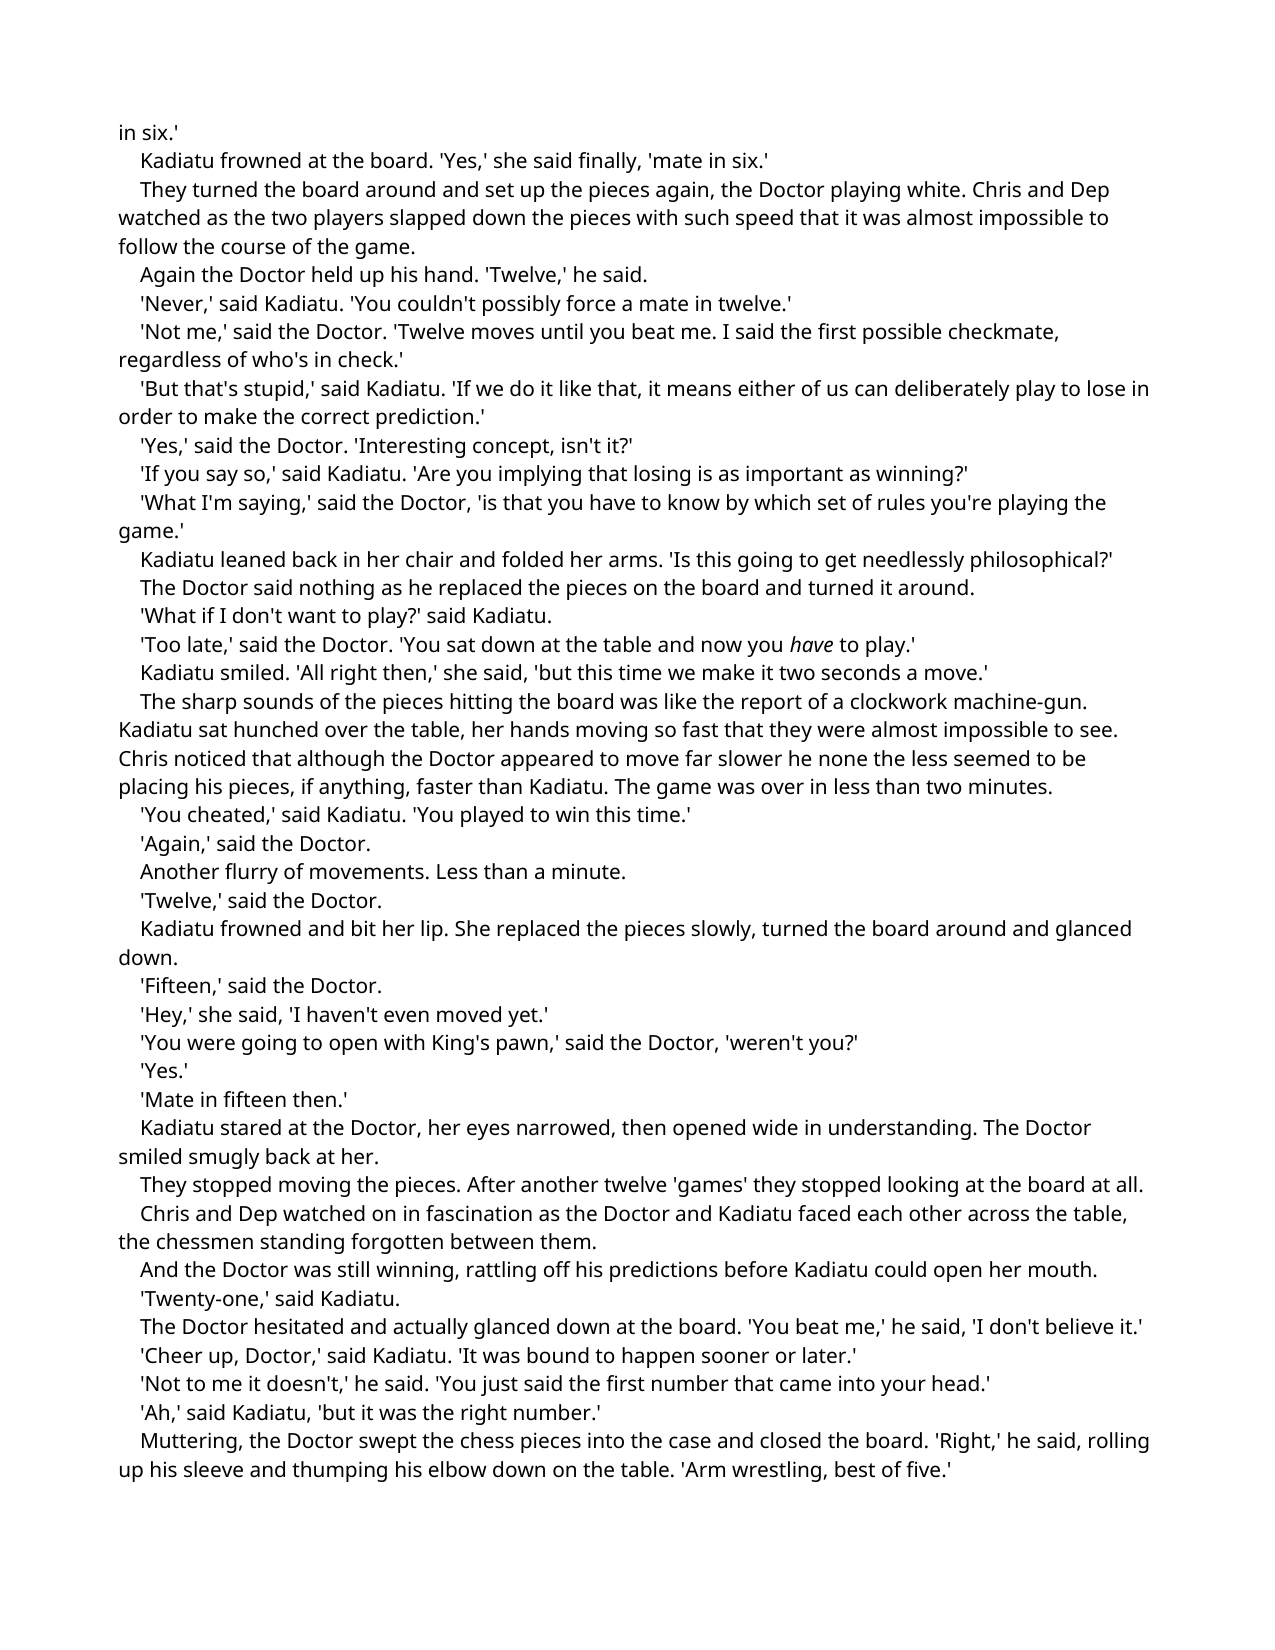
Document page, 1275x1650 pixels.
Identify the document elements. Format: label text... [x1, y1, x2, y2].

text 'Not to me it doesn't,' he said. 'You just said the first number that came into your head.' [118, 1369, 1157, 1398]
text 'If you say so,' said Kadiatu. 'Are you implying that losing is as important as winning?' [118, 459, 1157, 488]
text 'But that's stupid,' said Kadiatu. 'If we do it like that, it means either of us can deliberately play to lose in order to make the correct prediction.' [118, 374, 1157, 431]
text 'Yes,' said the Doctor. 'Interesting concept, isn't it?' [118, 431, 1157, 459]
text 'Yes.' [118, 1057, 1157, 1085]
text And the Doctor was still winning, rattling off his predictions before Kadiatu could open her mouth. [118, 1256, 1157, 1284]
text Kadiatu frowned at the board. 'Yes,' she said finally, 'mate in six.' [118, 147, 1157, 175]
text 'Twenty-one,' said Kadiatu. [118, 1284, 1157, 1312]
text 'You cheated,' said Kadiatu. 'You played to win this time.' [118, 801, 1157, 829]
text 'Not me,' said the Doctor. 'Twelve moves until you beat me. I said the first possible checkmate, regardless of who's in check.' [118, 317, 1157, 374]
text The sharp sounds of the pieces hitting the board was like the report of a clockwork machine-gun. Kadiatu sat hunched over the table, her hands moving so fast that they were almost impossible to see. Chris noticed that although the Doctor appeared to move far slower he none the less seemed to be placing his pieces, if anything, faster than Kadiatu. The game was over in less than two minutes. [118, 687, 1157, 801]
text 'Fifteen,' said the Doctor. [118, 971, 1157, 1000]
text 'Never,' said Kadiatu. 'You couldn't possibly force a mate in twelve.' [118, 289, 1157, 317]
text Kadiatu leaned back in her chair and folded her arms. 'Is this going to get needlessly philosophical?' [118, 545, 1157, 573]
text Kadiatu smiled. 'All right then,' she said, 'but this time we make it two seconds a move.' [118, 658, 1157, 687]
text The Doctor said nothing as he replaced the pieces on the board and turned it around. [118, 573, 1157, 602]
text They turned the board around and set up the pieces again, the Doctor playing white. Chris and Dep watched as the two players slapped down the pieces with such speed that it was almost impossible to follow the course of the game. [118, 175, 1157, 260]
text 'Ah,' said Kadiatu, 'but it was the right number.' [118, 1398, 1157, 1426]
text Another flurry of movements. Less than a minute. [118, 857, 1157, 886]
text The Doctor hesitated and actually glanced down at the board. 'You beat me,' he said, 'I don't believe it.' [118, 1312, 1157, 1341]
text 'What I'm saying,' said the Doctor, 'is that you have to know by which set of rules you're playing the game.' [118, 488, 1157, 545]
text Chris and Dep watched on in fascination as the Doctor and Kadiatu faced each other across the table, the chessmen standing forgotten between them. [118, 1199, 1157, 1256]
text 'Too late,' said the Doctor. 'You sat down at the table and now you have to play.' [118, 630, 1157, 658]
text 'Cheer up, Doctor,' said Kadiatu. 'It was bound to happen sooner or later.' [118, 1341, 1157, 1369]
text 'Hey,' she said, 'I haven't even moved yet.' [118, 1000, 1157, 1028]
text 'Mate in fifteen then.' [118, 1085, 1157, 1113]
text They stopped moving the pieces. After another twelve 'games' they stopped looking at the board at all. [118, 1170, 1157, 1199]
text Kadiatu stared at the Doctor, her eyes narrowed, then opened wide in understanding. The Doctor smiled smugly back at her. [118, 1113, 1157, 1170]
text 'You were going to open with King's pawn,' said the Doctor, 'weren't you?' [118, 1028, 1157, 1057]
text 'Twelve,' said the Doctor. [118, 886, 1157, 914]
text Again the Doctor held up his hand. 'Twelve,' he said. [118, 260, 1157, 289]
text 'Again,' said the Doctor. [118, 829, 1157, 857]
text in six.' [118, 118, 1157, 147]
text 'What if I don't want to play?' said Kadiatu. [118, 602, 1157, 630]
text Kadiatu frowned and bit her lip. She replaced the pieces slowly, turned the board around and glanced down. [118, 914, 1157, 971]
text Muttering, the Doctor swept the chess pieces into the case and closed the board. 'Right,' he said, rolling up his sleeve and thumping his elbow down on the table. 'Arm wrestling, best of five.' [118, 1426, 1157, 1483]
